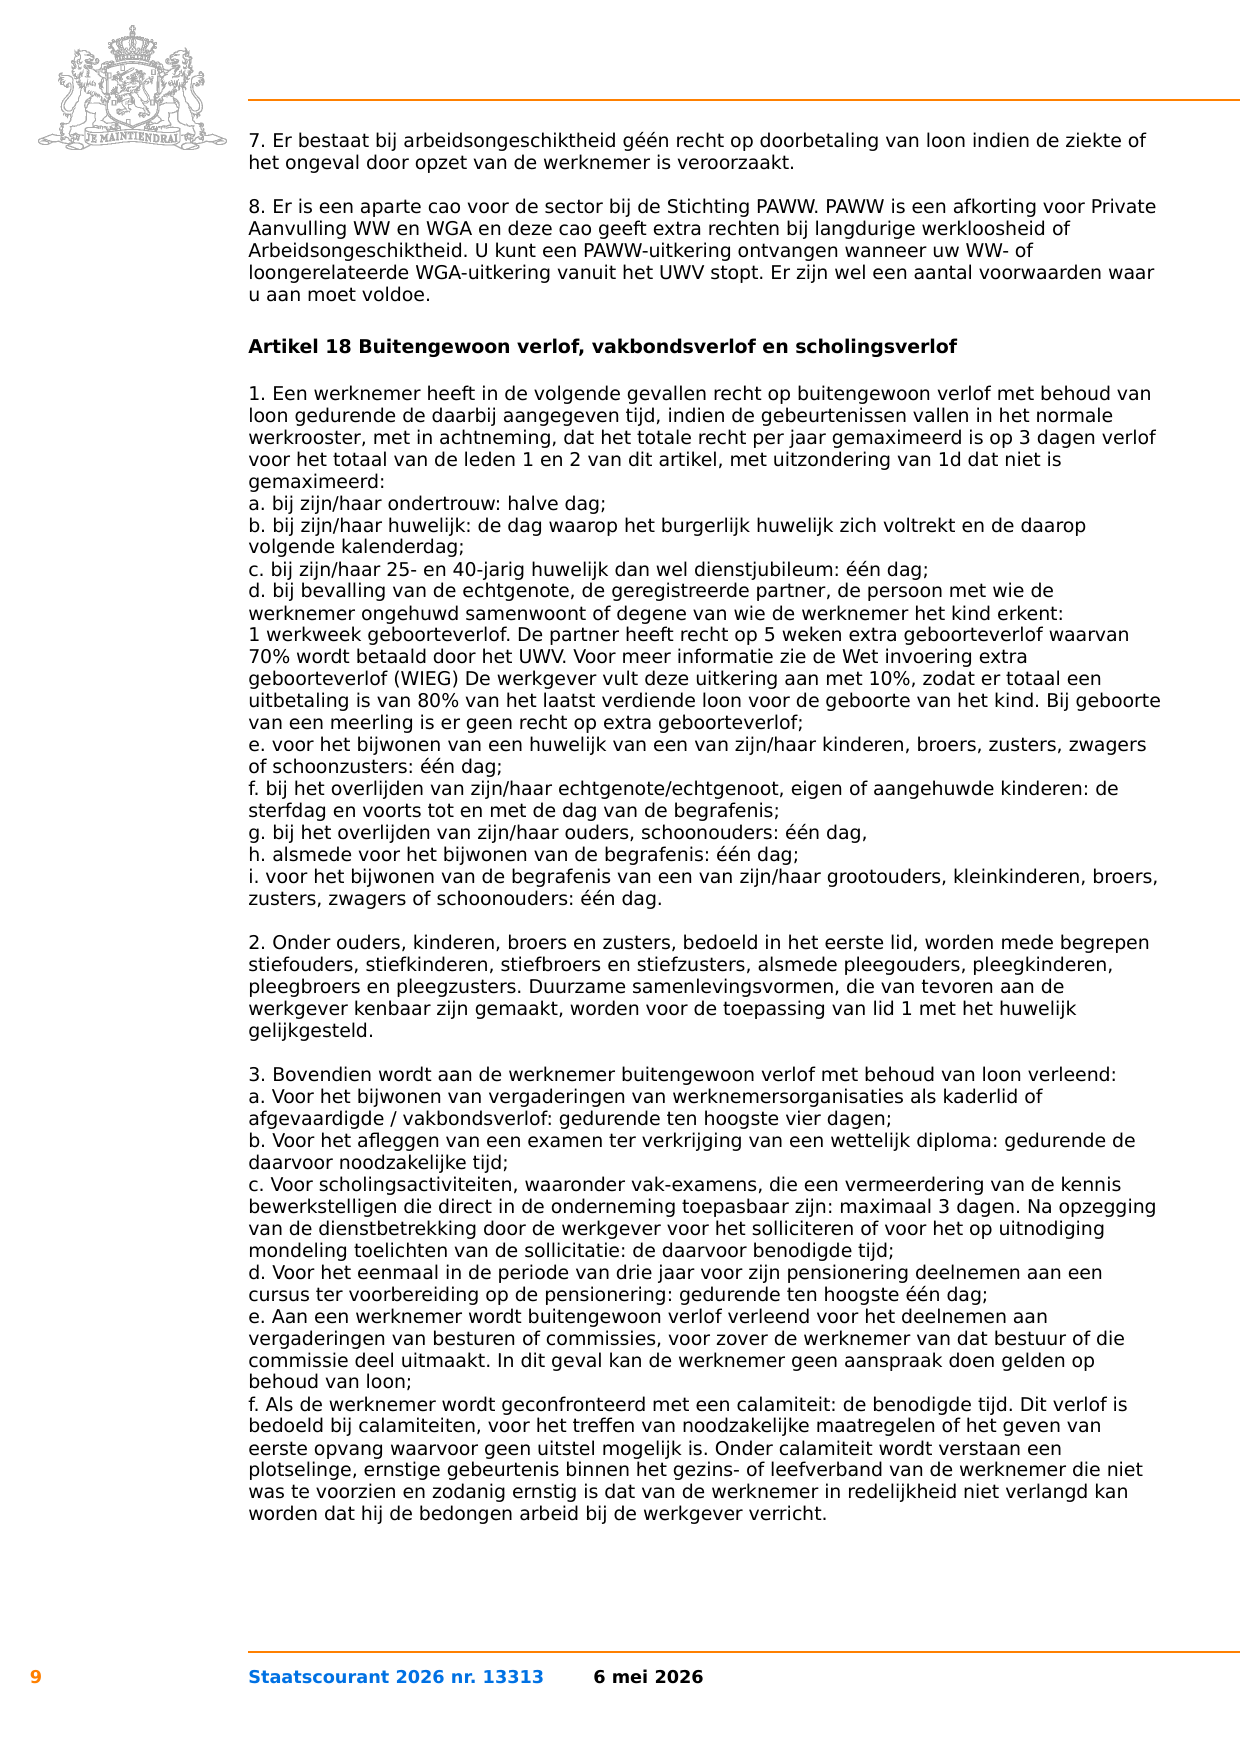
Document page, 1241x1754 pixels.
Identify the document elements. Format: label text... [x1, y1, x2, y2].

text a. bij zijn/haar ondertrouw: halve dag; [248, 492, 1163, 514]
text g. bij het overlijden van zijn/haar ouders, schoonouders: één dag, [248, 822, 1163, 844]
text f. Als de werknemer wordt geconfronteerd met een calamiteit: de benodigde tijd. Dit verlof is bedoeld bij calamiteiten, voor het treffen van noodzakelijke maatregelen of het geven van eerste opvang waarvoor geen uitstel mogelijk is. Onder calamiteit wordt verstaan een plotselinge, ernstige gebeurtenis binnen het gezins- of leefverband van de werknemer die niet was te voorzien en zodanig ernstig is dat van de werknemer in redelijkheid niet verlangd kan worden dat hij de bedongen arbeid bij de werkgever verricht. [248, 1393, 1163, 1525]
text b. Voor het afleggen van een examen ter verkrijging van een wettelijk diploma: gedurende de daarvoor noodzakelijke tijd; [248, 1130, 1163, 1174]
text 1 werkweek geboorteverlof. De partner heeft recht op 5 weken extra geboorteverlof waarvan 70% wordt betaald door het UWV. Voor meer informatie zie de Wet invoering extra geboorteverlof (WIEG) De werkgever vult deze uitkering aan met 10%, zodat er totaal een uitbetaling is van 80% van het laatst verdiende loon voor de geboorte van het kind. Bij geboorte van een meerling is er geen recht op extra geboorteverlof; [248, 624, 1163, 734]
text h. alsmede voor het bijwonen van de begrafenis: één dag; [248, 844, 1163, 866]
text b. bij zijn/haar huwelijk: de dag waarop het burgerlijk huwelijk zich voltrekt en de daarop volgende kalenderdag; [248, 514, 1163, 558]
text e. voor het bijwonen van een huwelijk van een van zijn/haar kinderen, broers, zusters, zwagers of schoonzusters: één dag; [248, 734, 1163, 778]
text 7. Er bestaat bij arbeidsongeschiktheid géén recht op doorbetaling van loon indien de ziekte of het ongeval door opzet van de werknemer is veroorzaakt. [248, 130, 1163, 174]
text c. Voor scholingsactiviteiten, waaronder vak-examens, die een vermeerdering van de kennis bewerkstelligen die direct in de onderneming toepasbaar zijn: maximaal 3 dagen. Na opzegging van de dienstbetrekking door de werkgever voor het solliciteren of voor het op uitnodiging mondeling toelichten van de sollicitatie: de daarvoor benodigde tijd; [248, 1174, 1163, 1262]
text d. bij bevalling van de echtgenote, de geregistreerde partner, de persoon met wie de werknemer ongehuwd samenwoont of degene van wie de werknemer het kind erkent: [248, 580, 1163, 624]
picture [38, 25, 227, 150]
text 1. Een werknemer heeft in de volgende gevallen recht op buitengewoon verlof met behoud van loon gedurende de daarbij aangegeven tijd, indien de gebeurtenissen vallen in het normale werkrooster, met in achtneming, dat het totale recht per jaar gemaximeerd is op 3 dagen verlof voor het totaal van de leden 1 en 2 van dit artikel, met uitzondering van 1d dat niet is gemaximeerd: [248, 383, 1163, 492]
text 3. Bovendien wordt aan de werknemer buitengewoon verlof met behoud van loon verleend: [248, 1064, 1163, 1086]
text i. voor het bijwonen van de begrafenis van een van zijn/haar grootouders, kleinkinderen, broers, zusters, zwagers of schoonouders: één dag. [248, 866, 1163, 910]
text e. Aan een werknemer wordt buitengewoon verlof verleend voor het deelnemen aan vergaderingen van besturen of commissies, voor zover de werknemer van dat bestuur of die commissie deel uitmaakt. In dit geval kan de werknemer geen aanspraak doen gelden op behoud van loon; [248, 1306, 1163, 1393]
text c. bij zijn/haar 25- en 40-jarig huwelijk dan wel dienstjubileum: één dag; [248, 558, 1163, 580]
text f. bij het overlijden van zijn/haar echtgenote/echtgenoot, eigen of aangehuwde kinderen: de sterfdag en voorts tot en met de dag van de begrafenis; [248, 778, 1163, 822]
text 2. Onder ouders, kinderen, broers en zusters, bedoeld in het eerste lid, worden mede begrepen stiefouders, stiefkinderen, stiefbroers en stiefzusters, alsmede pleegouders, pleegkinderen, pleegbroers en pleegzusters. Duurzame samenlevingsvormen, die van tevoren aan de werkgever kenbaar zijn gemaakt, worden voor de toepassing van lid 1 met het huwelijk gelijkgesteld. [248, 932, 1163, 1042]
subtitle Artikel 18 Buitengewoon verlof, vakbondsverlof en scholingsverlof [248, 336, 1163, 358]
text 8. Er is een aparte cao voor de sector bij de Stichting PAWW. PAWW is een afkorting voor Private Aanvulling WW en WGA en deze cao geeft extra rechten bij langdurige werkloosheid of Arbeidsongeschiktheid. U kunt een PAWW-uitkering ontvangen wanneer uw WW- of loongerelateerde WGA-uitkering vanuit het UWV stopt. Er zijn wel een aantal voorwaarden waar u aan moet voldoe. [248, 196, 1163, 306]
text a. Voor het bijwonen van vergaderingen van werknemersorganisaties als kaderlid of afgevaardigde / vakbondsverlof: gedurende ten hoogste vier dagen; [248, 1086, 1163, 1130]
text d. Voor het eenmaal in de periode van drie jaar voor zijn pensionering deelnemen aan een cursus ter voorbereiding op de pensionering: gedurende ten hoogste één dag; [248, 1262, 1163, 1306]
